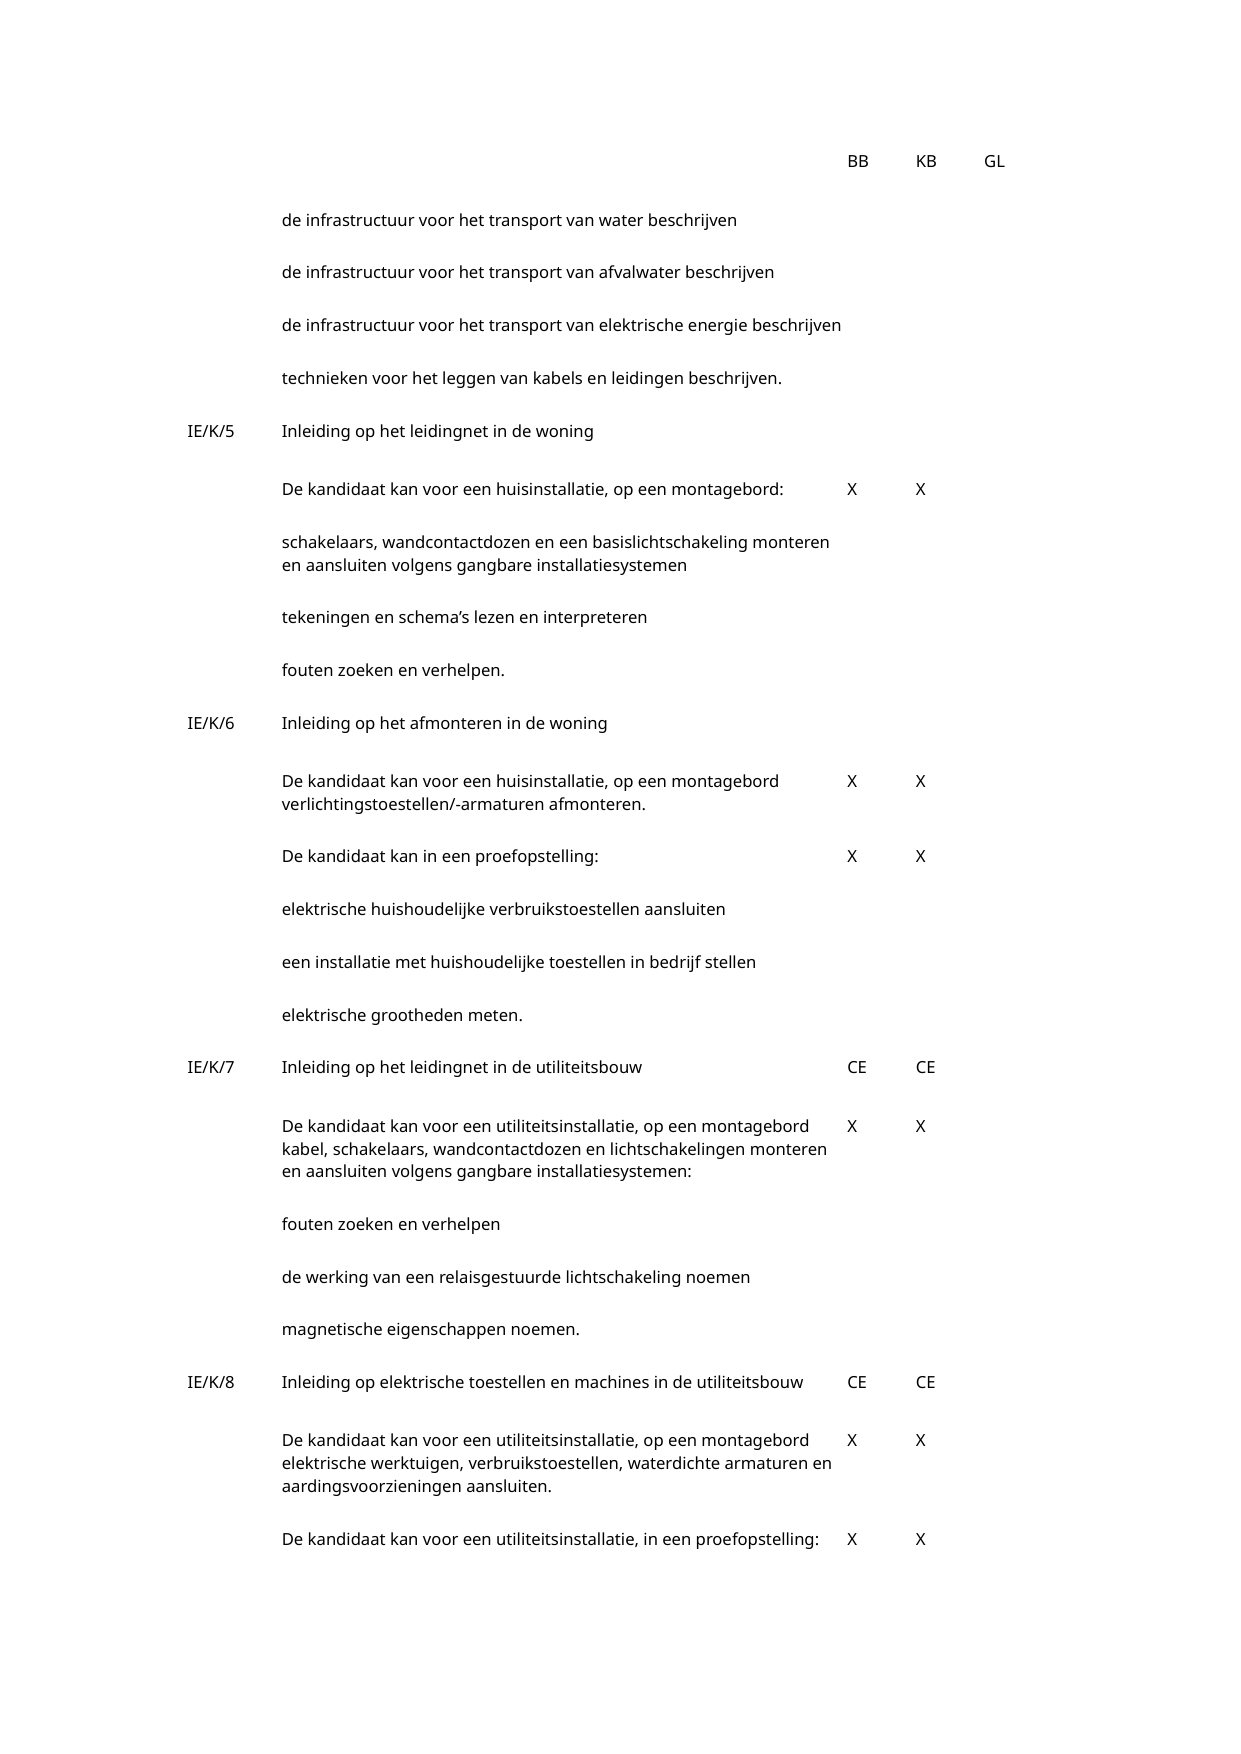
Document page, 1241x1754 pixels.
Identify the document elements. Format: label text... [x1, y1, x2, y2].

table_cell De kandidaat kan voor een utiliteitsinstallatie, op een montagebord kabel, schakelaars, wandcontactdozen en lichtschakelingen monteren en aansluiten volgens gangbare installatiesystemen: fouten zoeken en verhelpen de werking van een relaisgestuurde lichtschakeling noemen magnetische eigenschappen noemen. [282, 1114, 847, 1371]
table_cell [847, 711, 916, 770]
table_cell de infrastructuur voor het transport van water beschrijven de infrastructuur voor het transport van afvalwater beschrijven de infrastructuur voor het transport van elektrische energie beschrijven technieken voor het leggen van kabels en leidingen beschrijven. [282, 209, 847, 419]
table_cell [984, 845, 1053, 1056]
table_cell [188, 1429, 282, 1527]
table_header KB [916, 150, 984, 208]
table_cell [984, 209, 1053, 419]
table_cell [916, 419, 984, 478]
table_cell [188, 1527, 282, 1586]
table_header [188, 150, 282, 208]
table_cell [984, 478, 1053, 711]
table_cell Inleiding op het leidingnet in de utiliteitsbouw [282, 1056, 847, 1114]
table_cell X [847, 1114, 916, 1371]
table_cell De kandidaat kan voor een utiliteitsinstallatie, op een montagebord elektrische werktuigen, verbruikstoestellen, waterdichte armaturen en aardingsvoorzieningen aansluiten. [282, 1429, 847, 1527]
table_cell CE [916, 1371, 984, 1429]
table_cell Inleiding op elektrische toestellen en machines in de utiliteitsbouw [282, 1371, 847, 1429]
table_cell [847, 419, 916, 478]
table_cell [188, 209, 282, 419]
table_cell [984, 1371, 1053, 1429]
table_cell CE [847, 1371, 916, 1429]
table_cell X [916, 1429, 984, 1527]
table_cell [188, 1114, 282, 1371]
table_cell [916, 711, 984, 770]
table_cell [188, 478, 282, 711]
table_cell IE/K/5 [188, 419, 282, 478]
table_cell [984, 1114, 1053, 1371]
table_cell IE/K/7 [188, 1056, 282, 1114]
table_cell X [916, 1527, 984, 1586]
table_cell CE [847, 1056, 916, 1114]
table_header GL [984, 150, 1053, 208]
table_cell X [847, 1429, 916, 1527]
table_cell De kandidaat kan voor een huisinstallatie, op een montagebord: schakelaars, wandcontactdozen en een basislichtschakeling monteren en aansluiten volgens gangbare installatiesystemen tekeningen en schema’s lezen en interpreteren fouten zoeken en verhelpen. [282, 478, 847, 711]
table_cell [188, 845, 282, 1056]
table_cell [984, 1056, 1053, 1114]
table_cell [984, 770, 1053, 845]
table_cell [984, 711, 1053, 770]
table_cell [984, 1429, 1053, 1527]
table_cell X [847, 1527, 916, 1586]
table_cell Inleiding op het afmonteren in de woning [282, 711, 847, 770]
table_cell X [916, 770, 984, 845]
table_header [282, 150, 847, 208]
table_cell Inleiding op het leidingnet in de woning [282, 419, 847, 478]
table_cell [916, 209, 984, 419]
table_cell X [847, 478, 916, 711]
table_cell IE/K/6 [188, 711, 282, 770]
table_cell De kandidaat kan voor een utiliteitsinstallatie, in een proefopstelling: [282, 1527, 847, 1586]
table_cell X [916, 1114, 984, 1371]
table_cell [188, 770, 282, 845]
table_header BB [847, 150, 916, 208]
table_cell IE/K/8 [188, 1371, 282, 1429]
table_cell X [847, 845, 916, 1056]
table_cell CE [916, 1056, 984, 1114]
table_cell [847, 209, 916, 419]
table_cell X [916, 845, 984, 1056]
table_cell [984, 419, 1053, 478]
table_cell De kandidaat kan voor een huisinstallatie, op een montagebord verlichtingstoestellen/-armaturen afmonteren. [282, 770, 847, 845]
table_cell [984, 1527, 1053, 1586]
table_cell X [847, 770, 916, 845]
table_cell De kandidaat kan in een proefopstelling: elektrische huishoudelijke verbruikstoestellen aansluiten een installatie met huishoudelijke toestellen in bedrijf stellen elektrische grootheden meten. [282, 845, 847, 1056]
table_cell X [916, 478, 984, 711]
